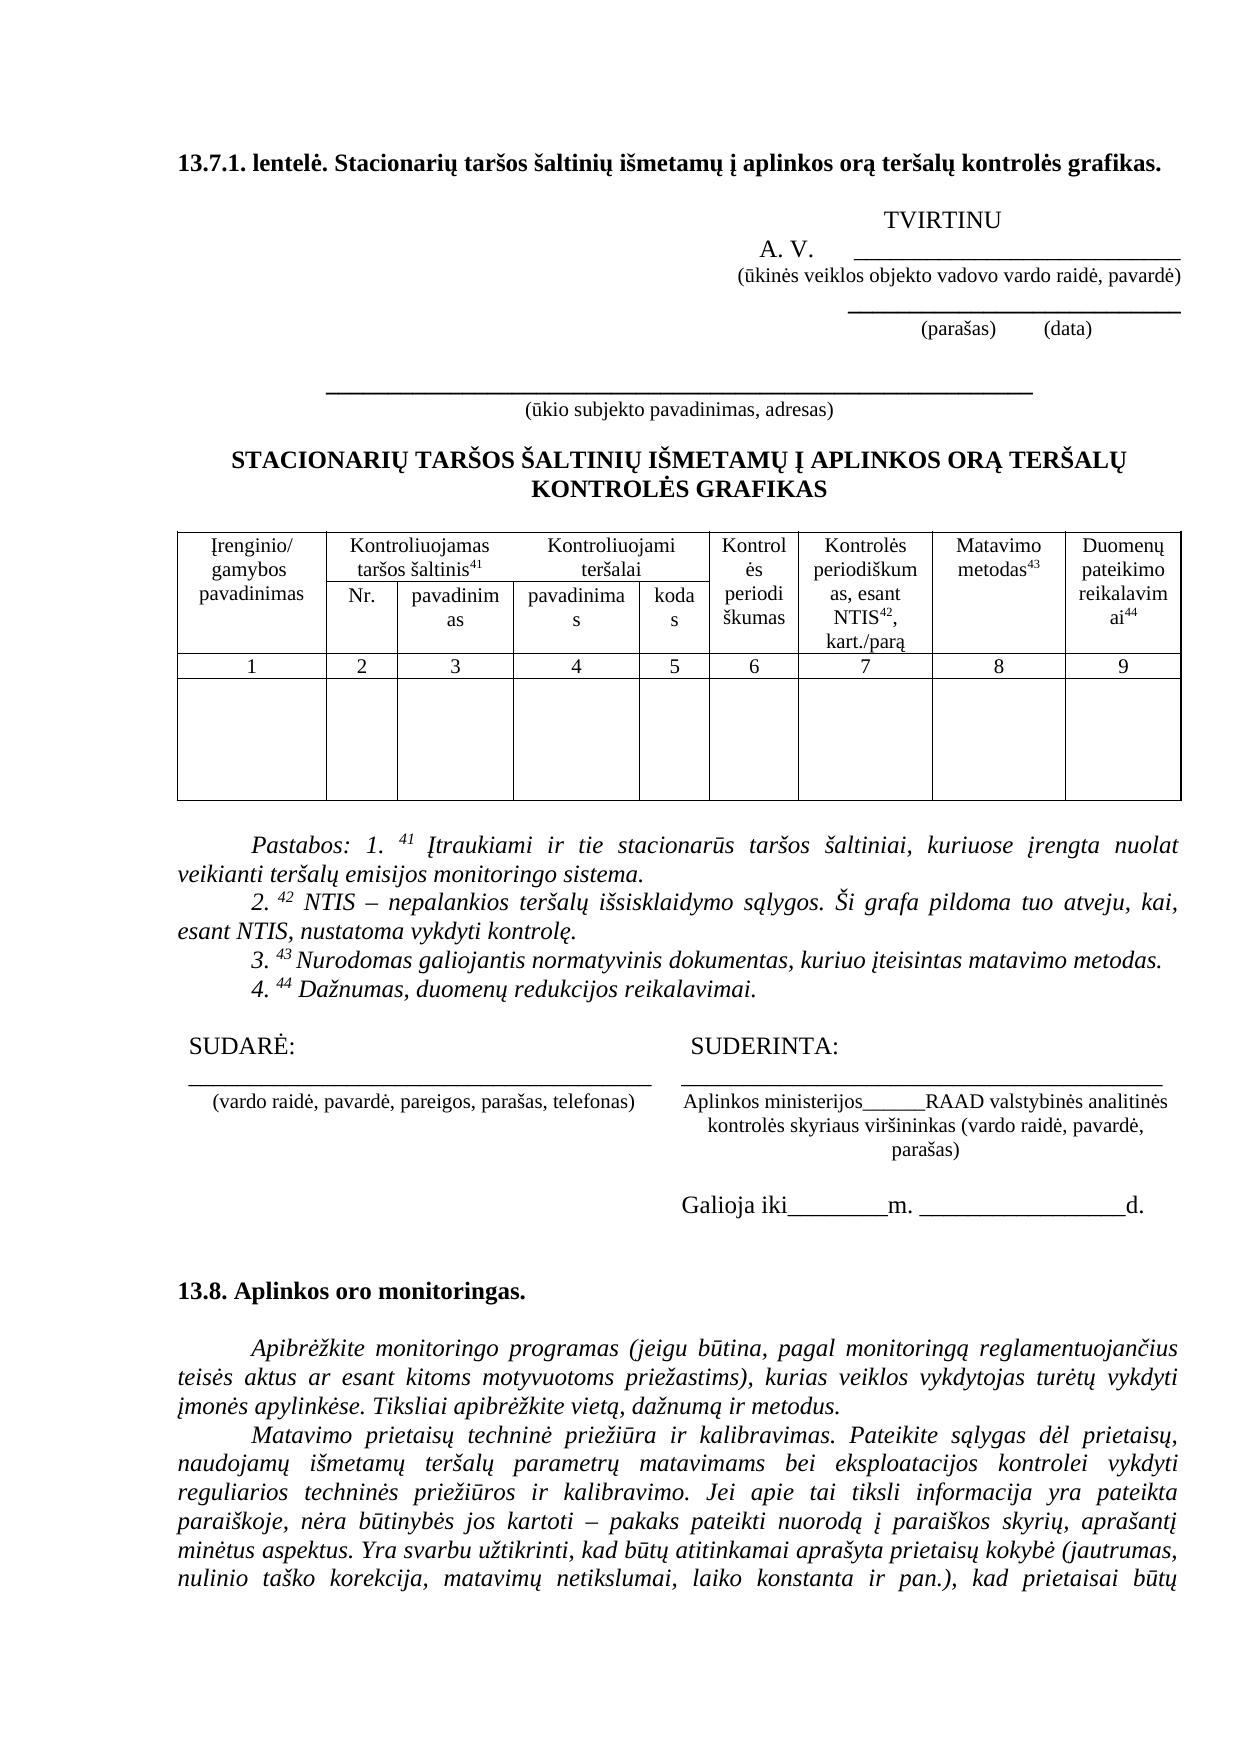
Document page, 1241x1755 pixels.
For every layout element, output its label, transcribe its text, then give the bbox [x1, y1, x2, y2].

text 13.7.1. lentelė. Stacionarių taršos šaltinių išmetamų į aplinkos orą teršalų kontrolės grafikas. [177, 148, 1181, 176]
table_cell [710, 752, 798, 776]
table_cell [398, 776, 513, 800]
text (ūkio subjekto pavadinimas, adresas) [177, 397, 1181, 421]
text 2. 42 NTIS – nepalankios teršalų išsisklaidymo sąlygos. Ši grafa pildoma tuo atveju, kai, esant NTIS, nustatoma vykdyti kontrolę. [177, 887, 1181, 945]
table_cell 6 [710, 654, 798, 678]
table_cell 8 [933, 654, 1065, 678]
table_header Kontrolės periodiškumas, esant NTIS42, kart./parą [799, 533, 932, 653]
table_header Matavimo metodas43 [933, 533, 1065, 653]
table_cell [933, 752, 1065, 776]
table_header SUDARĖ: [177, 1031, 679, 1060]
text 3. 43 Nurodomas galiojantis normatyvinis dokumentas, kuriuo įteisintas matavimo metodas. [177, 945, 1181, 974]
table_cell Aplinkos ministerijos______RAAD valstybinės analitinės kontrolės skyriaus viršininkas (vardo raidė, pavardė, parašas) Galioja iki________m. d. [670, 1060, 1181, 1247]
table_cell pavadinimas [398, 582, 513, 653]
table_cell [640, 728, 709, 752]
table_cell [799, 704, 932, 727]
table_cell 5 [640, 654, 709, 678]
table_cell [640, 679, 709, 703]
table_cell pavadinimas [514, 582, 639, 653]
table_cell kodas [640, 582, 709, 653]
table_cell [178, 752, 326, 776]
table_cell [327, 679, 397, 703]
table_cell (vardo raidė, pavardė, pareigos, parašas, telefonas) [177, 1060, 670, 1247]
table_cell 1 [178, 654, 326, 678]
table_cell [640, 752, 709, 776]
table_cell [514, 704, 639, 727]
table_cell [710, 728, 798, 752]
text TVIRTINU [177, 205, 1181, 234]
table_cell [799, 752, 932, 776]
text Matavimo prietaisų techninė priežiūra ir kalibravimas. Pateikite sąlygas dėl prietaisų, naudojamų išmetamų teršalų parametrų matavimams bei eksploatacijos kontrolei vykdyti reguliarios techninės priežiūros ir kalibravimo. Jei apie tai tiksli informacija yra pateikta paraiškoje, nėra būtinybės jos kartoti – pakaks pateikti nuorodą į paraiškos skyrių, aprašantį minėtus aspektus. Yra svarbu užtikrinti, kad būtų atitinkamai aprašyta prietaisų kokybė (jautrumas, nulinio taško korekcija, matavimų netikslumai, laiko konstanta ir pan.), kad prietaisai būtų [177, 1420, 1181, 1592]
table_header Kontrolės periodiškumas [710, 533, 798, 653]
table_cell [799, 776, 932, 800]
table_cell [398, 704, 513, 727]
table_cell [933, 704, 1065, 727]
table_cell [710, 679, 798, 703]
table_cell [327, 752, 397, 776]
table_cell [1066, 728, 1180, 752]
table_cell [933, 728, 1065, 752]
table_cell 4 [514, 654, 639, 678]
text (ūkinės veiklos objekto vadovo vardo raidė, pavardė) [177, 263, 1181, 287]
table_cell [178, 704, 326, 727]
text A. V. [177, 234, 1181, 263]
table_cell [327, 728, 397, 752]
table_cell [640, 704, 709, 727]
table_cell [514, 728, 639, 752]
table_cell [710, 704, 798, 727]
table_cell [799, 728, 932, 752]
text Apibrėžkite monitoringo programas (jeigu būtina, pagal monitoringą reglamentuojančius teisės aktus ar esant kitoms motyvuotoms priežastims), kurias veiklos vykdytojas turėtų vykdyti įmonės apylinkėse. Tiksliai apibrėžkite vietą, dažnumą ir metodus. [177, 1333, 1181, 1420]
table_cell [178, 728, 326, 752]
text 13.8. Aplinkos oro monitoringas. [177, 1276, 1181, 1305]
table_cell [1066, 776, 1180, 800]
table_cell [398, 679, 513, 703]
table_cell [933, 679, 1065, 703]
table_cell 7 [799, 654, 932, 678]
table_cell [514, 752, 639, 776]
text Pastabos: 1. 41 Įtraukiami ir tie stacionarūs taršos šaltiniai, kuriuose įrengta nuolat veikianti teršalų emisijos monitoringo sistema. [177, 830, 1181, 887]
table_cell [710, 776, 798, 800]
table_cell Nr. [327, 582, 397, 653]
table_cell [799, 679, 932, 703]
table_cell 9 [1066, 654, 1180, 678]
table_cell [514, 776, 639, 800]
table_cell [178, 679, 326, 703]
table_cell [398, 728, 513, 752]
table_cell [327, 776, 397, 800]
table_cell [1066, 679, 1180, 703]
table_header Kontroliuojamas taršos šaltinis41 [327, 533, 513, 581]
table_cell [640, 776, 709, 800]
table_cell [514, 679, 639, 703]
text 4. 44 Dažnumas, duomenų redukcijos reikalavimai. [177, 974, 1181, 1002]
table_header Duomenų pateikimo reikalavimai44 [1066, 533, 1180, 653]
table_cell [398, 752, 513, 776]
text Stacionarių taršos šaltinių IŠMETAMŲ Į APLINKOS ORĄ TERŠALŲ kontrolės grafikas [177, 445, 1181, 503]
table_header Įrenginio/gamybos pavadinimas [178, 533, 326, 653]
table_cell 3 [398, 654, 513, 678]
table_header SUDERINTA: [679, 1031, 1181, 1060]
text (parašas) (data) [177, 315, 1181, 339]
table_cell [933, 776, 1065, 800]
table_cell [1066, 752, 1180, 776]
table_cell [1066, 704, 1180, 727]
table_cell [178, 776, 326, 800]
table_header Kontroliuojami teršalai [513, 533, 709, 581]
table_cell [327, 704, 397, 727]
table_cell 2 [327, 654, 397, 678]
